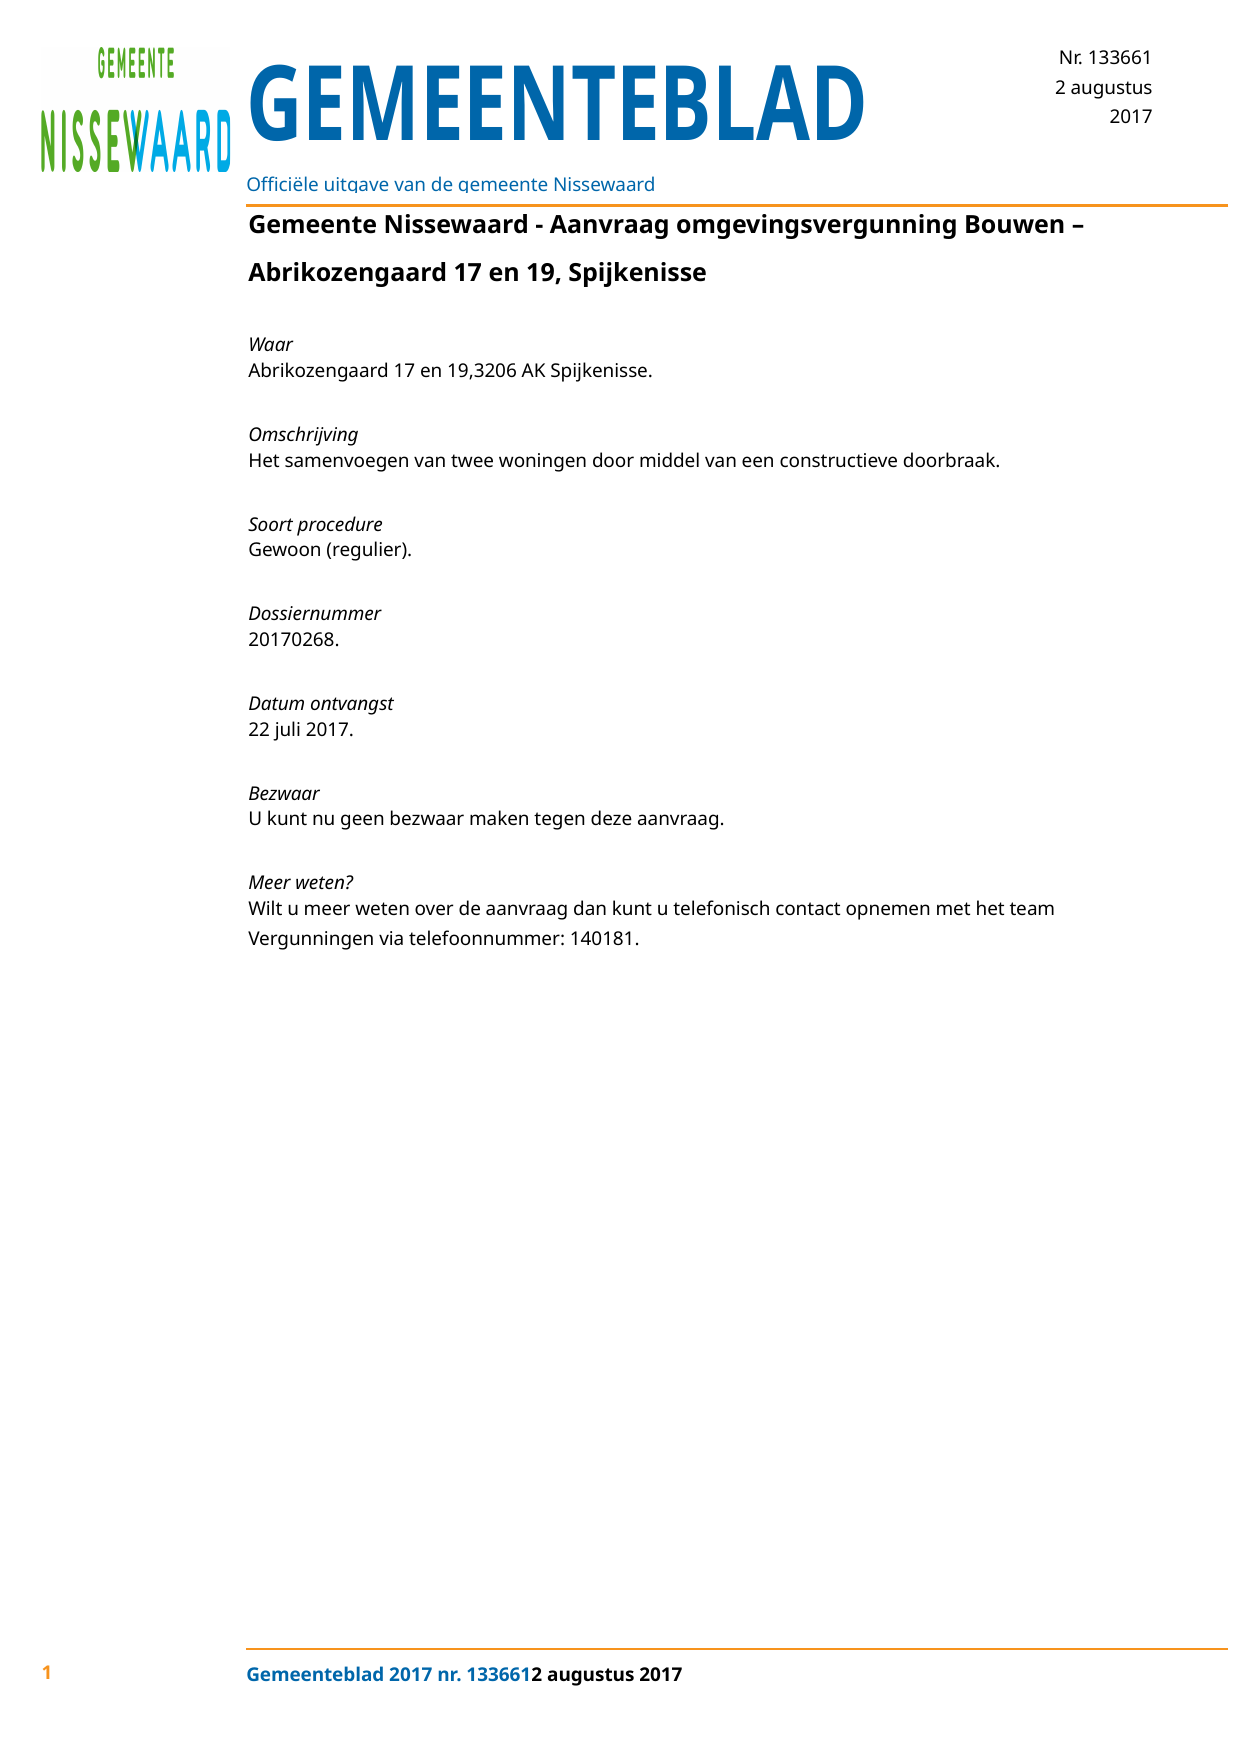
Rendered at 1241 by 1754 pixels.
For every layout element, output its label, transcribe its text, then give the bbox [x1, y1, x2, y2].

text Waar [248, 331, 1152, 357]
picture [41, 47, 231, 172]
text Omschrijving [248, 421, 1152, 447]
text Het samenvoegen van twee woningen door middel van een constructieve doorbraak. [248, 447, 1152, 473]
picture [154, 157, 165, 172]
text Gewoon (regulier). [248, 537, 1152, 562]
text Datum ontvangst [248, 690, 1152, 716]
text Abrikozengaard 17 en 19,3206 AK Spijkenisse. [248, 357, 1152, 383]
text Soort procedure [248, 511, 1152, 537]
picture [201, 122, 206, 138]
text Gemeente Nissewaard - Aanvraag omgevingsvergunning Bouwen – Abrikozengaard 17 en 19, Spijkenisse [248, 207, 1152, 288]
picture [200, 151, 206, 172]
text 22 juli 2017. [248, 716, 1152, 742]
picture [176, 157, 187, 172]
text Bezwaar [248, 780, 1152, 806]
text Dossiernummer [248, 601, 1152, 626]
text 20170268. [248, 626, 1152, 652]
text U kunt nu geen bezwaar maken tegen deze aanvraag. [248, 806, 1152, 831]
text Meer weten? [248, 869, 1152, 895]
picture [222, 122, 227, 160]
text Wilt u meer weten over de aanvraag dan kunt u telefonisch contact opnemen met het team Vergunningen via telefoonnummer: 140181. [248, 895, 1152, 951]
